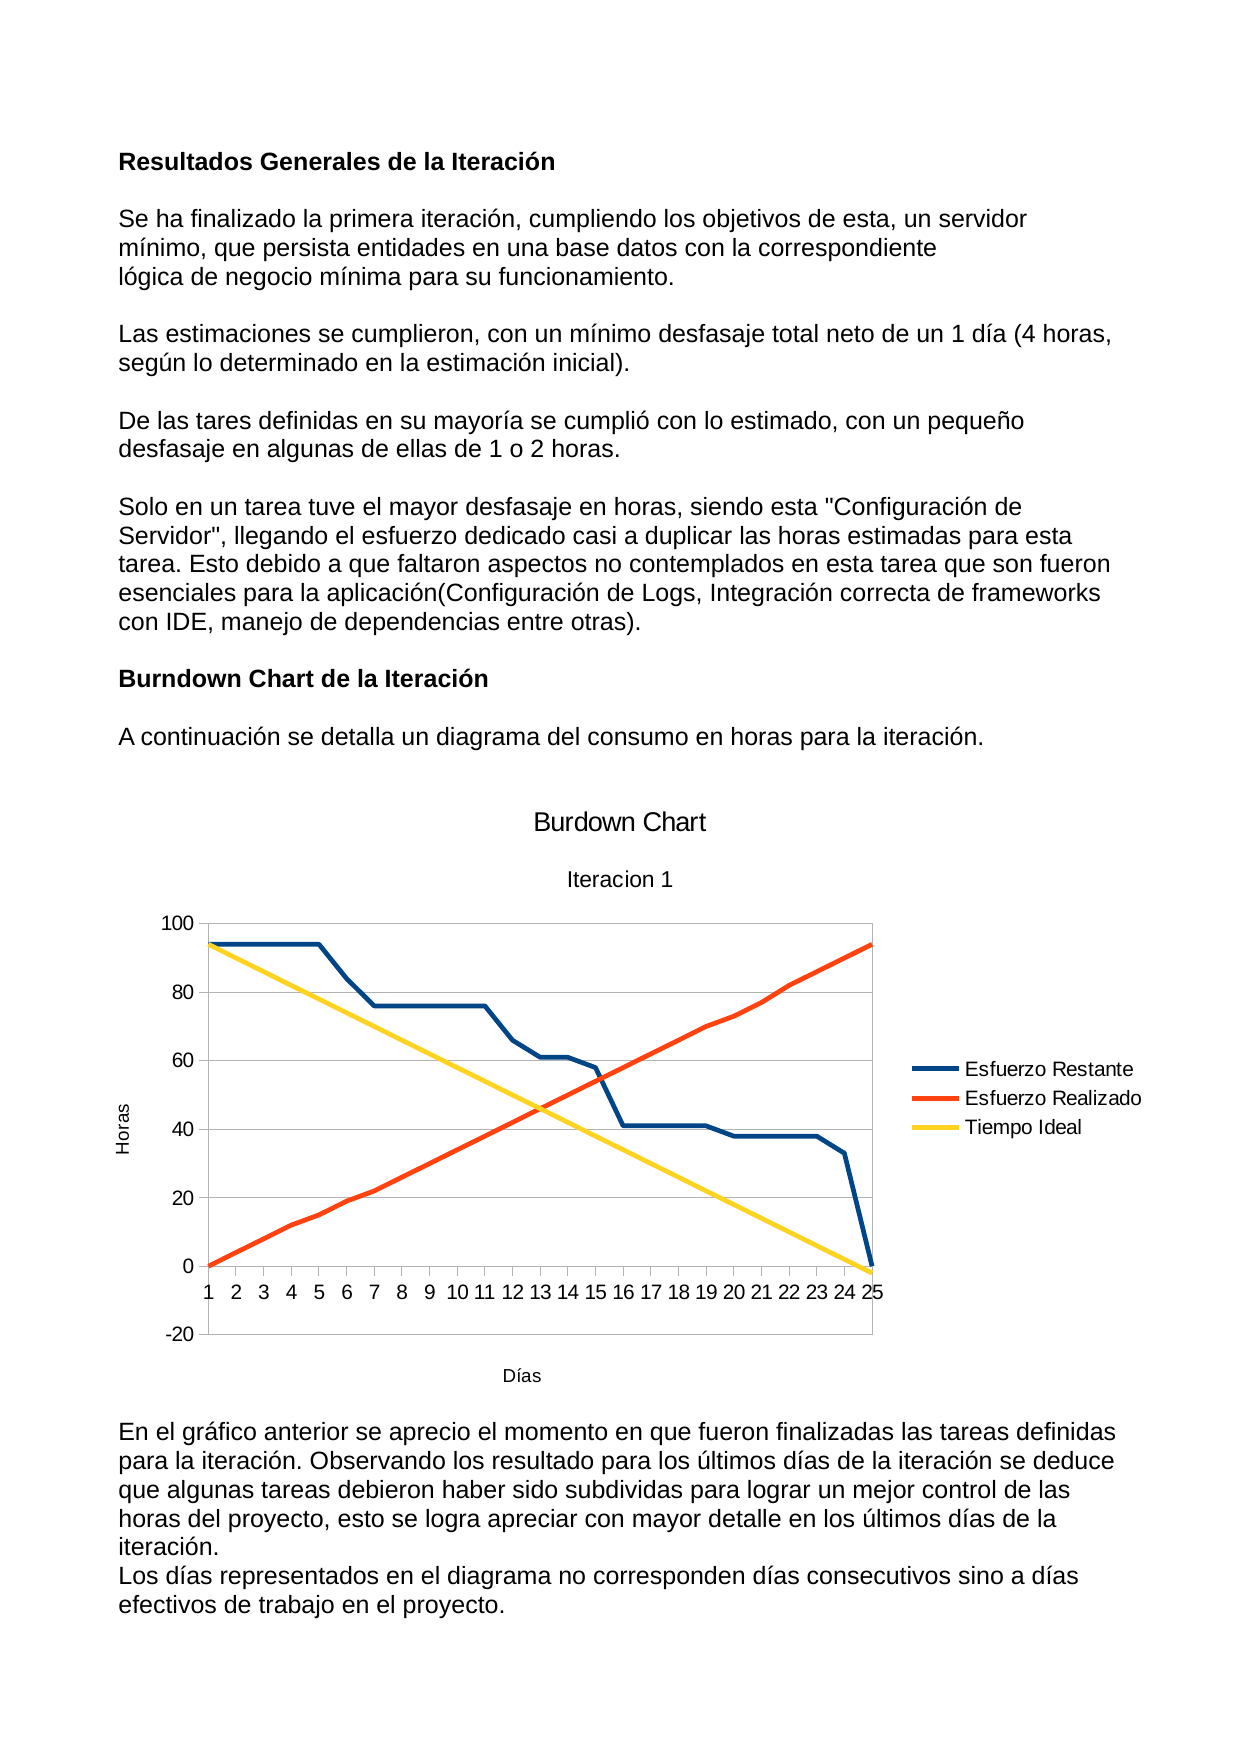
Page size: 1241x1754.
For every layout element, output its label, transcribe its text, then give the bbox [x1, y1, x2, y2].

text lógica de negocio mínima para su funcionamiento. [118, 262, 1122, 291]
text Los días representados en el diagrama no corresponden días consecutivos sino a días efectivos de trabajo en el proyecto. [118, 1561, 1122, 1619]
text Solo en un tarea tuve el mayor desfasaje en horas, siendo esta "Configuración de Servidor", llegando el esfuerzo dedicado casi a duplicar las horas estimadas para esta tarea. Esto debido a que faltaron aspectos no contemplados en esta tarea que son fueron esenciales para la aplicación(Configuración de Logs, Integración correcta de frameworks con IDE, manejo de dependencias entre otras). [118, 492, 1122, 636]
text Burndown Chart de la Iteración [118, 664, 1122, 693]
text Las estimaciones se cumplieron, con un mínimo desfasaje total neto de un 1 día (4 horas, según lo determinado en la estimación inicial). [118, 319, 1122, 377]
text En el gráfico anterior se aprecio el momento en que fueron finalizadas las tareas definidas para la iteración. Observando los resultado para los últimos días de la iteración se deduce que algunas tareas debieron haber sido subdividas para lograr un mejor control de las horas del proyecto, esto se logra apreciar con mayor detalle en los últimos días de la iteración. [118, 1418, 1122, 1561]
text Se ha finalizado la primera iteración, cumpliendo los objetivos de esta, un servidor mínimo, que persista entidades en una base datos con la correspondiente [118, 204, 1122, 262]
text A continuación se detalla un diagrama del consumo en horas para la iteración. [118, 722, 1122, 751]
text Resultados Generales de la Iteración [118, 147, 1122, 176]
text De las tares definidas en su mayoría se cumplió con lo estimado, con un pequeño desfasaje en algunas de ellas de 1 o 2 horas. [118, 406, 1122, 463]
